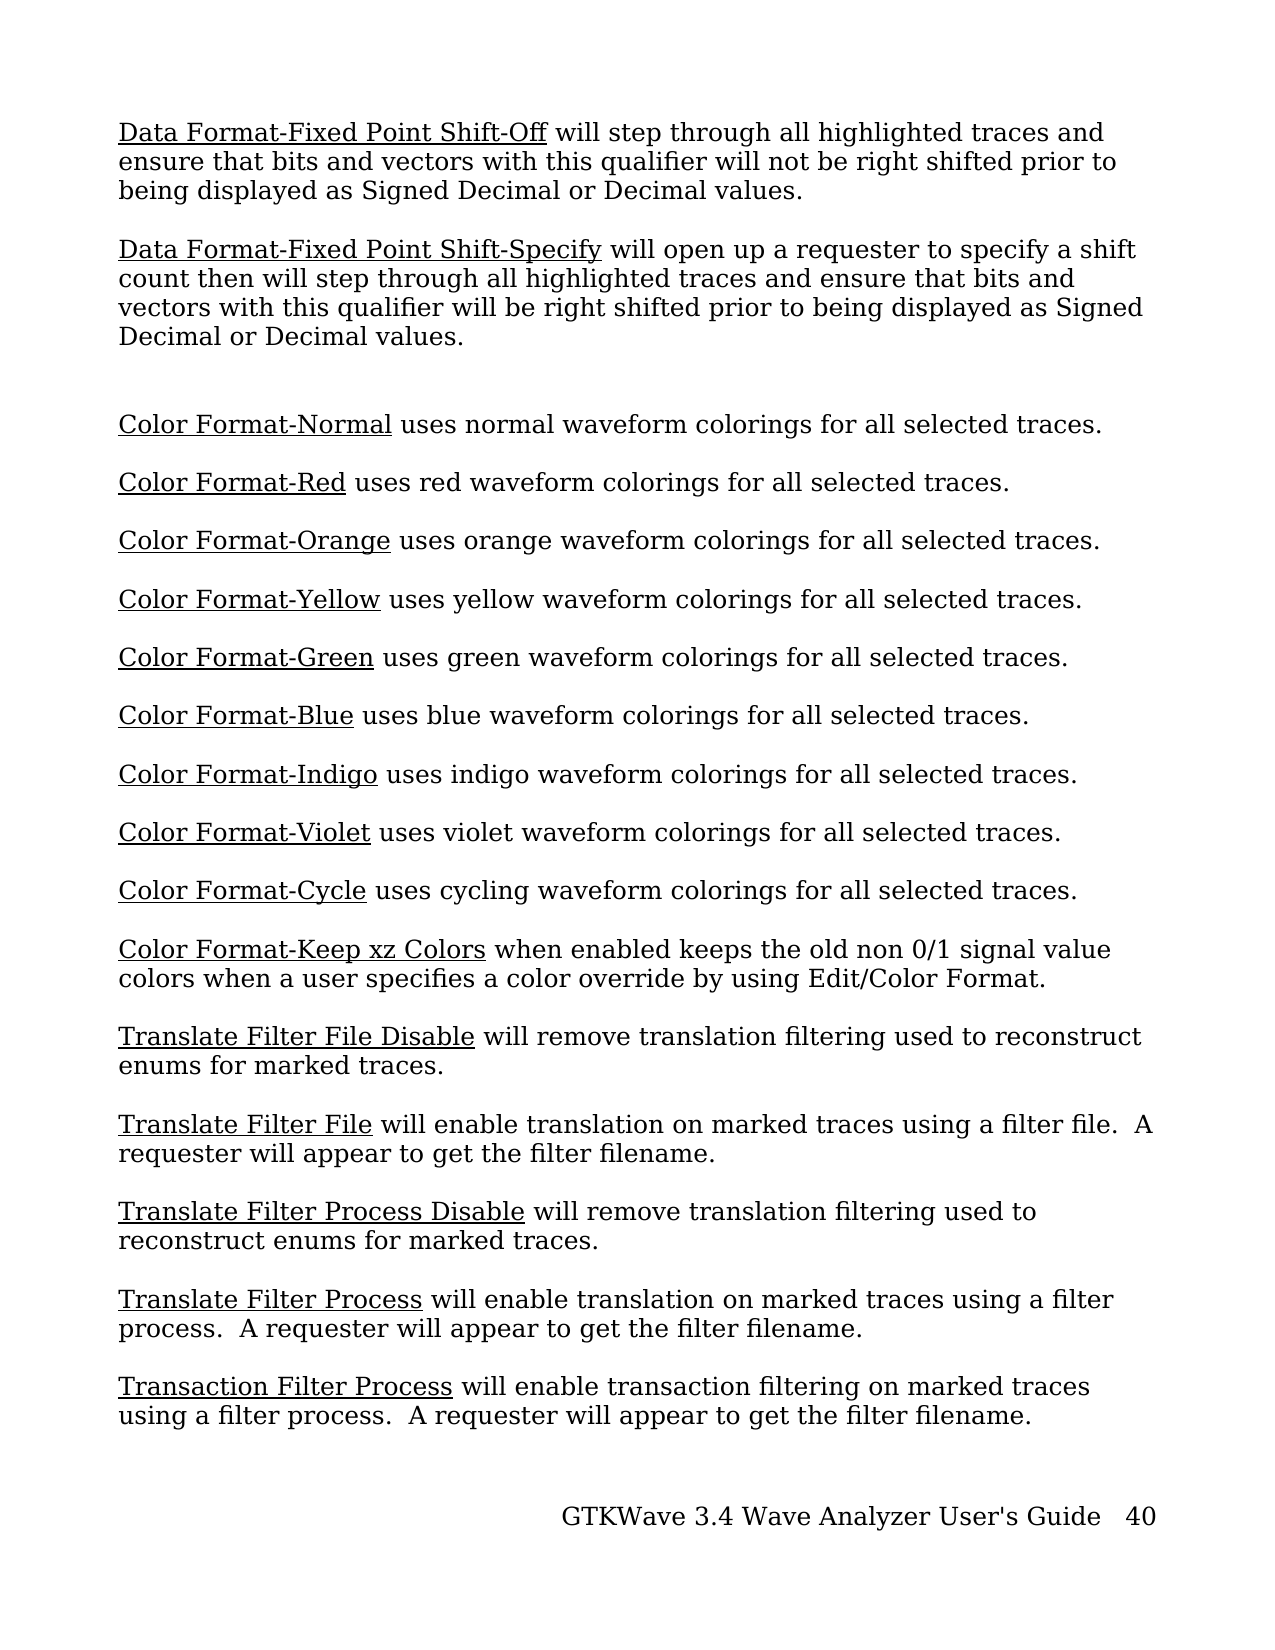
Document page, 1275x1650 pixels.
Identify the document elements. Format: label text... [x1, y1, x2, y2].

text Color Format-Red uses red waveform colorings for all selected traces. [118, 468, 1157, 497]
text Color Format-Keep xz Colors when enabled keeps the old non 0/1 signal value colors when a user specifies a color override by using Edit/Color Format. [118, 935, 1157, 993]
text Translate Filter Process will enable translation on marked traces using a filter process. A requester will appear to get the filter filename. [118, 1285, 1157, 1343]
text Translate Filter File Disable will remove translation filtering used to reconstruct enums for marked traces. [118, 1022, 1157, 1081]
text Data Format-Fixed Point Shift-Specify will open up a requester to specify a shift count then will step through all highlighted traces and ensure that bits and vectors with this qualifier will be right shifted prior to being displayed as Signed Decimal or Decimal values. [118, 235, 1157, 351]
text Color Format-Orange uses orange waveform colorings for all selected traces. [118, 526, 1157, 556]
text Translate Filter Process Disable will remove translation filtering used to reconstruct enums for marked traces. [118, 1197, 1157, 1256]
text Color Format-Indigo uses indigo waveform colorings for all selected traces. [118, 760, 1157, 789]
text Data Format-Fixed Point Shift-Off will step through all highlighted traces and ensure that bits and vectors with this qualifier will not be right shifted prior to being displayed as Signed Decimal or Decimal values. [118, 118, 1157, 206]
text Color Format-Violet uses violet waveform colorings for all selected traces. [118, 818, 1157, 847]
text Color Format-Normal uses normal waveform colorings for all selected traces. [118, 410, 1157, 439]
text Color Format-Cycle uses cycling waveform colorings for all selected traces. [118, 876, 1157, 906]
text Color Format-Yellow uses yellow waveform colorings for all selected traces. [118, 585, 1157, 614]
text Transaction Filter Process will enable transaction filtering on marked traces using a filter process. A requester will appear to get the filter filename. [118, 1372, 1157, 1431]
text Color Format-Green uses green waveform colorings for all selected traces. [118, 643, 1157, 672]
text Translate Filter File will enable translation on marked traces using a filter file. A requester will appear to get the filter filename. [118, 1110, 1157, 1168]
text Color Format-Blue uses blue waveform colorings for all selected traces. [118, 701, 1157, 731]
